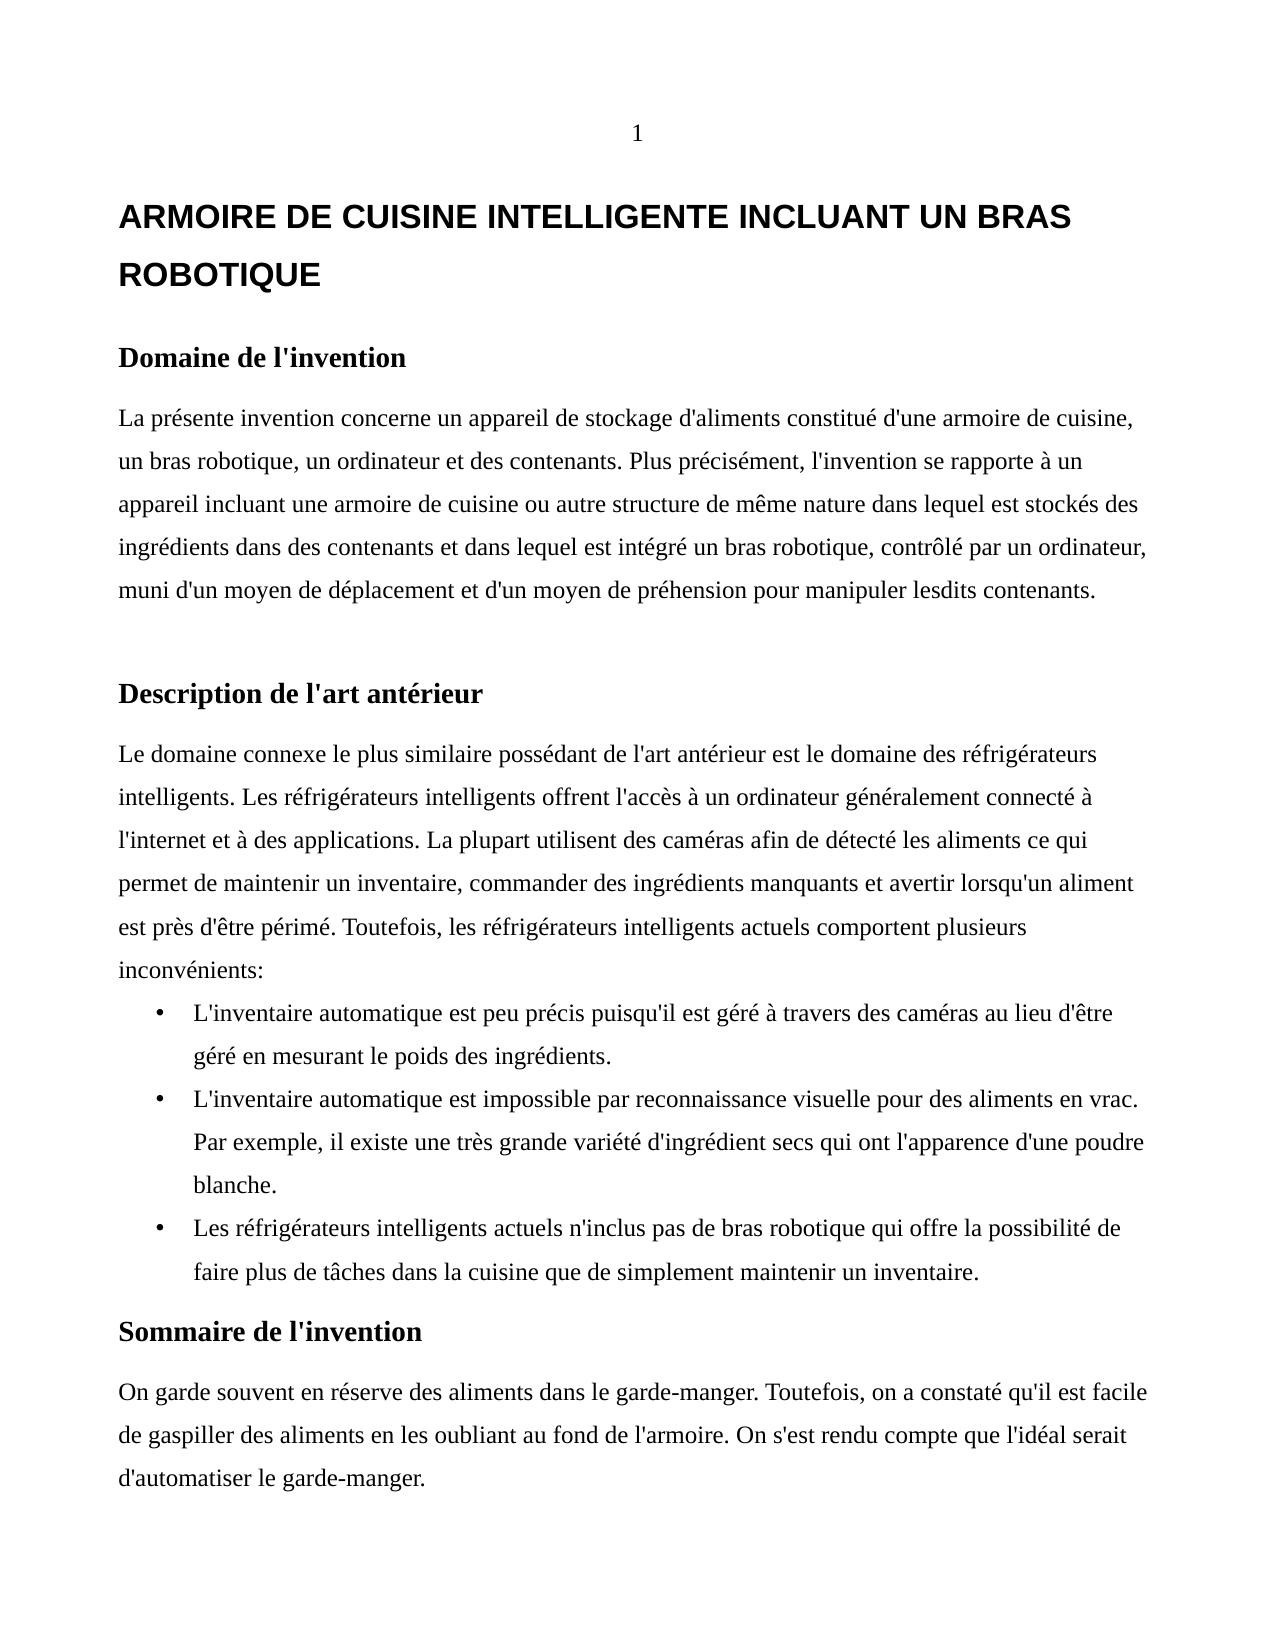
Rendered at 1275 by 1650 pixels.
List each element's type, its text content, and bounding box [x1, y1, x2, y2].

list L'inventaire automatique est impossible par reconnaissance visuelle pour des aliments en vrac. Par exemple, il existe une très grande variété d'ingrédient secs qui ont l'apparence d'une poudre blanche. [156, 1084, 1157, 1199]
text muni d'un moyen de déplacement et d'un moyen de préhension pour manipuler lesdits contenants. [118, 575, 1157, 604]
list L'inventaire automatique est peu précis puisqu'il est géré à travers des caméras au lieu d'être géré en mesurant le poids des ingrédients. [156, 998, 1157, 1070]
subtitle ARMOIRE DE CUISINE INTELLIGENTE INCLUANT UN BRAS ROBOTIQUE [118, 197, 1157, 294]
subtitle Sommaire de l'invention [118, 1314, 1157, 1348]
subtitle Description de l'art antérieur [118, 676, 1157, 710]
list Les réfrigérateurs intelligents actuels n'inclus pas de bras robotique qui offre la possibilité de faire plus de tâches dans la cuisine que de simplement maintenir un inventaire. [156, 1213, 1157, 1285]
text On garde souvent en réserve des aliments dans le garde-manger. Toutefois, on a constaté qu'il est facile de gaspiller des aliments en les oubliant au fond de l'armoire. On s'est rendu compte que l'idéal serait d'automatiser le garde-manger. [118, 1377, 1157, 1492]
text La présente invention concerne un appareil de stockage d'aliments constitué d'une armoire de cuisine, un bras robotique, un ordinateur et des contenants. Plus précisément, l'invention se rapporte à un appareil incluant une armoire de cuisine ou autre structure de même nature dans lequel est stockés des ingrédients dans des contenants et dans lequel est intégré un bras robotique, contrôlé par un ordinateur, [118, 403, 1157, 561]
text Le domaine connexe le plus similaire possédant de l'art antérieur est le domaine des réfrigérateurs intelligents. Les réfrigérateurs intelligents offrent l'accès à un ordinateur généralement connecté à l'internet et à des applications. La plupart utilisent des caméras afin de détecté les aliments ce qui permet de maintenir un inventaire, commander des ingrédients manquants et avertir lorsqu'un aliment est près d'être périmé. Toutefois, les réfrigérateurs intelligents actuels comportent plusieurs inconvénients: [118, 739, 1157, 983]
subtitle Domaine de l'invention [118, 340, 1157, 374]
